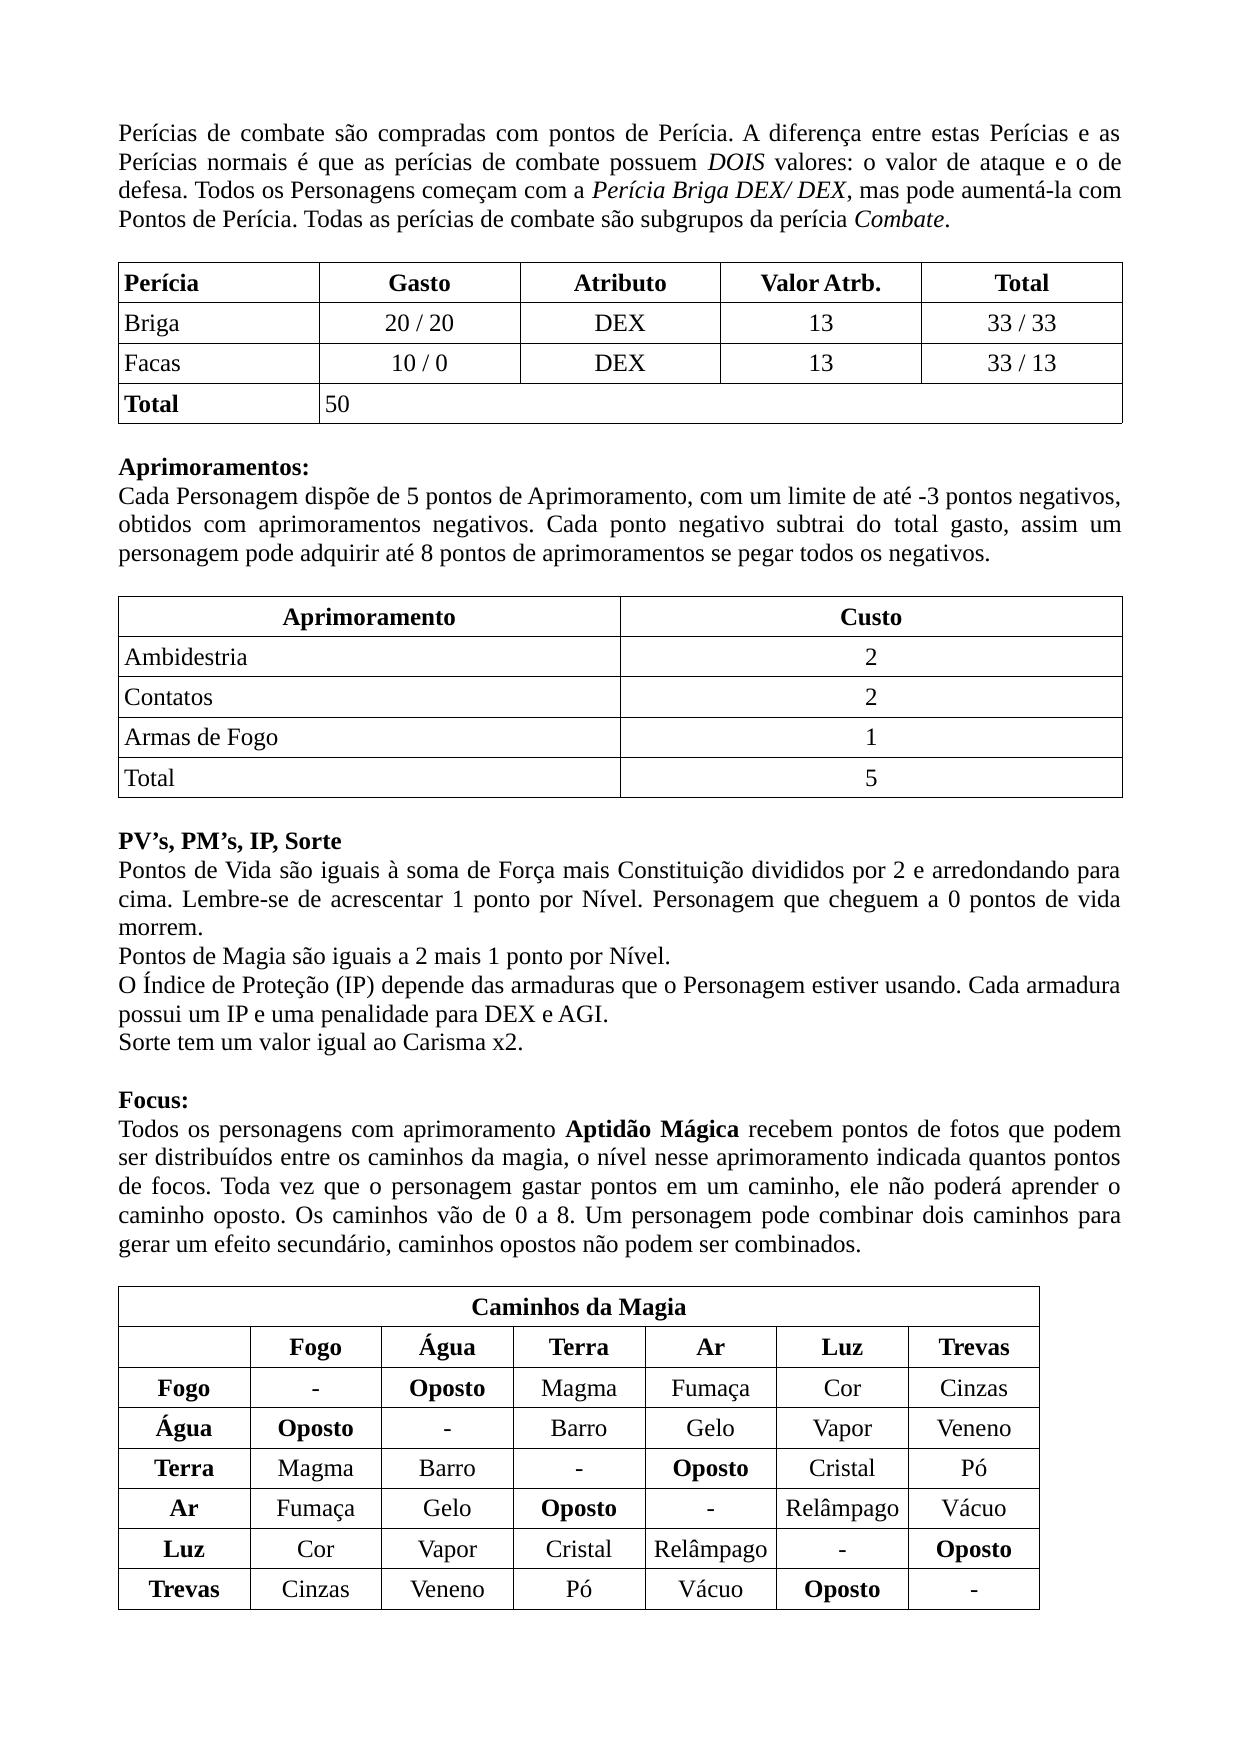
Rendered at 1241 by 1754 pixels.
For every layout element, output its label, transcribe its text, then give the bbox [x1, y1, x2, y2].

table_cell Barro [514, 1408, 645, 1447]
text Perícias de combate são compradas com pontos de Perícia. A diferença entre estas Perícias e as Perícias normais é que as perícias de combate possuem DOIS valores: o valor de ataque e o de defesa. Todos os Personagens começam com a Perícia Briga DEX/ DEX, mas pode aumentá-la com Pontos de Perícia. Todas as perícias de combate são subgrupos da perícia Combate. [118, 118, 1122, 233]
table_cell Oposto [514, 1489, 645, 1528]
table_cell - [909, 1569, 1039, 1609]
table_cell - [777, 1529, 908, 1568]
table_cell Água [382, 1327, 513, 1367]
table_cell Luz [119, 1529, 250, 1568]
text Aprimoramentos: [118, 452, 1122, 481]
table_cell 33 / 13 [922, 344, 1122, 383]
table_cell 50 [320, 384, 1122, 423]
table_cell 5 [621, 758, 1122, 797]
text Todos os personagens com aprimoramento Aptidão Mágica recebem pontos de fotos que podem ser distribuídos entre os caminhos da magia, o nível nesse aprimoramento indicada quantos pontos de focos. Toda vez que o personagem gastar pontos em um caminho, ele não poderá aprender o caminho oposto. Os caminhos vão de 0 a 8. Um personagem pode combinar dois caminhos para gerar um efeito secundário, caminhos opostos não podem ser combinados. [118, 1114, 1122, 1257]
table_cell Oposto [646, 1449, 776, 1488]
table_cell DEX [521, 344, 720, 383]
table_cell Vapor [382, 1529, 513, 1568]
table_cell Oposto [777, 1569, 908, 1609]
table_cell Armas de Fogo [119, 718, 620, 757]
table_cell Fumaça [251, 1489, 381, 1528]
table_header Custo [621, 597, 1122, 636]
table_cell DEX [521, 303, 720, 342]
table_cell - [251, 1368, 381, 1407]
table_cell Fogo [251, 1327, 381, 1367]
table_header Total [922, 263, 1122, 302]
table_cell Ar [646, 1327, 776, 1367]
table_cell Terra [514, 1327, 645, 1367]
table_cell Total [119, 384, 319, 423]
table_cell Veneno [382, 1569, 513, 1609]
table_cell 13 [721, 344, 921, 383]
table_cell Cor [251, 1529, 381, 1568]
table_cell - [382, 1408, 513, 1447]
table_cell Relâmpago [777, 1489, 908, 1528]
table_cell Vácuo [646, 1569, 776, 1609]
table_cell Pó [514, 1569, 645, 1609]
table_cell Água [119, 1408, 250, 1447]
table_cell Total [119, 758, 620, 797]
table_cell Magma [251, 1449, 381, 1488]
table_cell Luz [777, 1327, 908, 1367]
table_cell Cinzas [251, 1569, 381, 1609]
table_cell Gelo [646, 1408, 776, 1447]
table_cell Contatos [119, 677, 620, 717]
table_cell Pó [909, 1449, 1039, 1488]
table_cell Fumaça [646, 1368, 776, 1407]
table_header Perícia [119, 263, 319, 302]
text Focus: [118, 1085, 1122, 1114]
table_cell 13 [721, 303, 921, 342]
table_cell [119, 1327, 250, 1367]
table_cell - [646, 1489, 776, 1528]
table_header Aprimoramento [119, 597, 620, 636]
table_cell Ar [119, 1489, 250, 1528]
table_cell Gelo [382, 1489, 513, 1528]
table_cell Fogo [119, 1368, 250, 1407]
table_cell 1 [621, 718, 1122, 757]
table_cell 2 [621, 677, 1122, 717]
table_cell Cristal [777, 1449, 908, 1488]
table_cell Trevas [909, 1327, 1039, 1367]
text Sorte tem um valor igual ao Carisma x2. [118, 1027, 1122, 1056]
table_cell Magma [514, 1368, 645, 1407]
table_cell Terra [119, 1449, 250, 1488]
table_cell Facas [119, 344, 319, 383]
table_cell Oposto [251, 1408, 381, 1447]
table_header Gasto [320, 263, 520, 302]
text PV’s, PM’s, IP, Sorte [118, 826, 1122, 855]
table_cell Cinzas [909, 1368, 1039, 1407]
table_cell Vácuo [909, 1489, 1039, 1528]
table_cell Cor [777, 1368, 908, 1407]
table_cell Relâmpago [646, 1529, 776, 1568]
table_cell Barro [382, 1449, 513, 1488]
table_cell 20 / 20 [320, 303, 520, 342]
table_header Caminhos da Magia [119, 1287, 1039, 1326]
text Cada Personagem dispõe de 5 pontos de Aprimoramento, com um limite de até -3 pontos negativos, obtidos com aprimoramentos negativos. Cada ponto negativo subtrai do total gasto, assim um personagem pode adquirir até 8 pontos de aprimoramentos se pegar todos os negativos. [118, 481, 1122, 567]
table_header Valor Atrb. [721, 263, 921, 302]
table_cell - [514, 1449, 645, 1488]
table_cell Oposto [382, 1368, 513, 1407]
table_cell Oposto [909, 1529, 1039, 1568]
table_cell Briga [119, 303, 319, 342]
text Pontos de Magia são iguais a 2 mais 1 ponto por Nível. [118, 941, 1122, 970]
table_header Atributo [521, 263, 720, 302]
table_cell 2 [621, 637, 1122, 676]
table_cell Vapor [777, 1408, 908, 1447]
table_cell 10 / 0 [320, 344, 520, 383]
table_cell Veneno [909, 1408, 1039, 1447]
text O Índice de Proteção (IP) depende das armaduras que o Personagem estiver usando. Cada armadura possui um IP e uma penalidade para DEX e AGI. [118, 970, 1122, 1027]
table_cell Ambidestria [119, 637, 620, 676]
text Pontos de Vida são iguais à soma de Força mais Constituição divididos por 2 e arredondando para cima. Lembre-se de acrescentar 1 ponto por Nível. Personagem que cheguem a 0 pontos de vida morrem. [118, 855, 1122, 941]
table_cell 33 / 33 [922, 303, 1122, 342]
table_cell Trevas [119, 1569, 250, 1609]
table_cell Cristal [514, 1529, 645, 1568]
